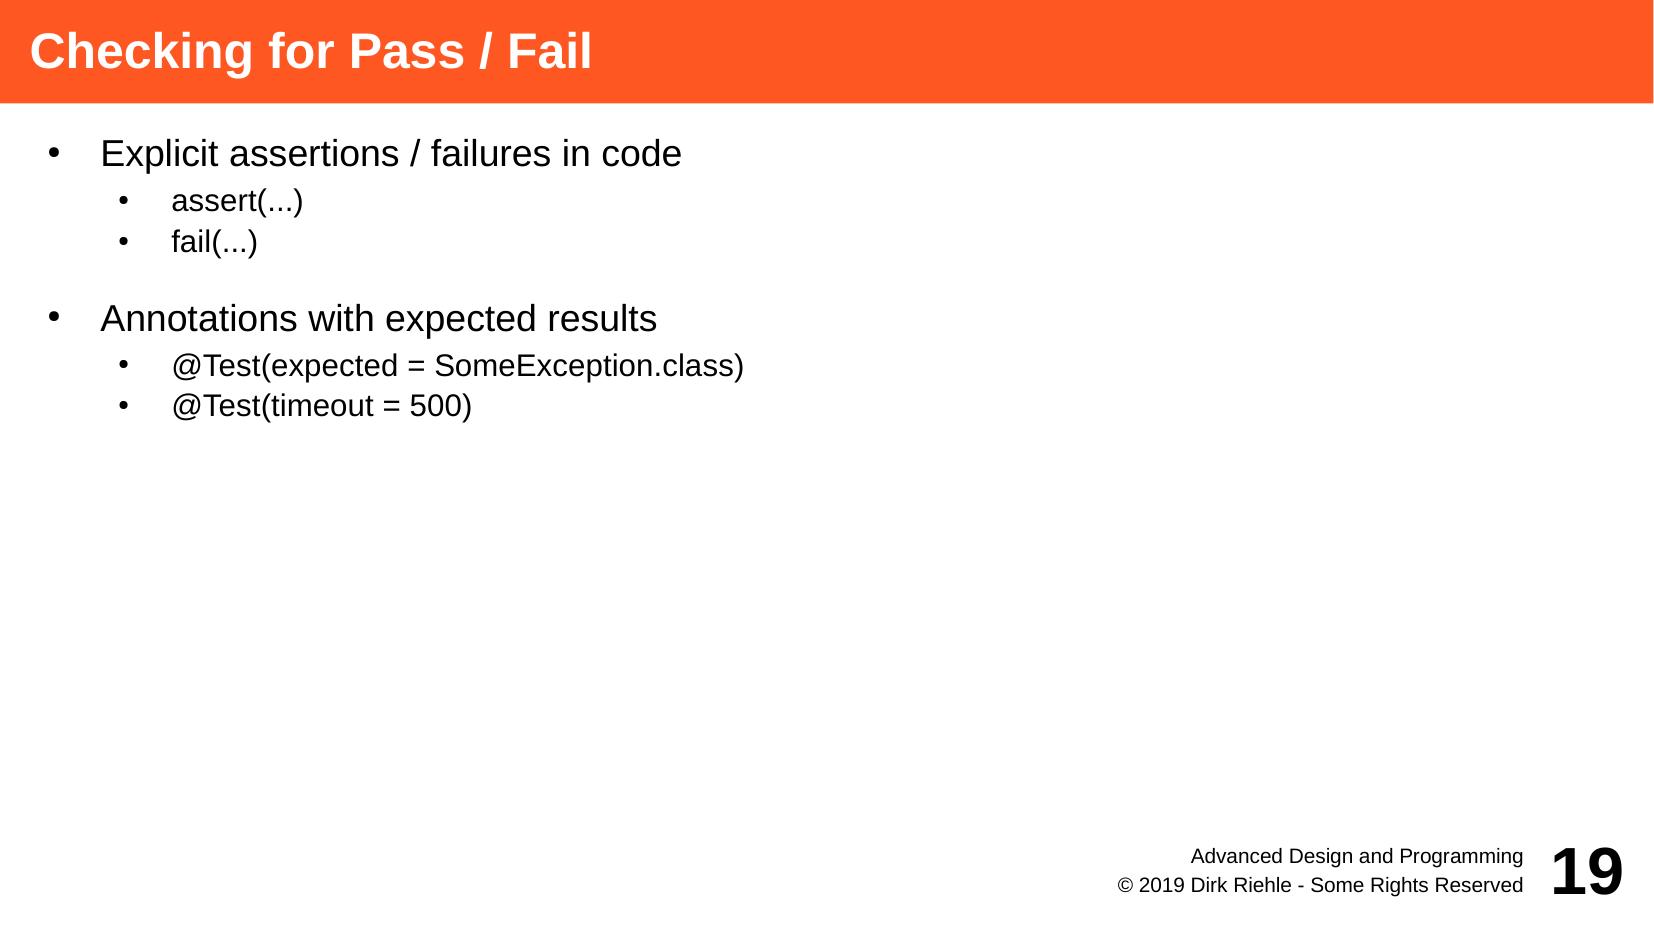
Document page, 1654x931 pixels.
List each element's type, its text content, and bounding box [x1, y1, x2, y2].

title Checking for Pass / Fail [0, 0, 1654, 104]
list Explicit assertions / failures in code assert(...) fail(...) Annotations with expected results @Test(expected = SomeException.class) @Test(timeout = 500) [29, 132, 1625, 813]
